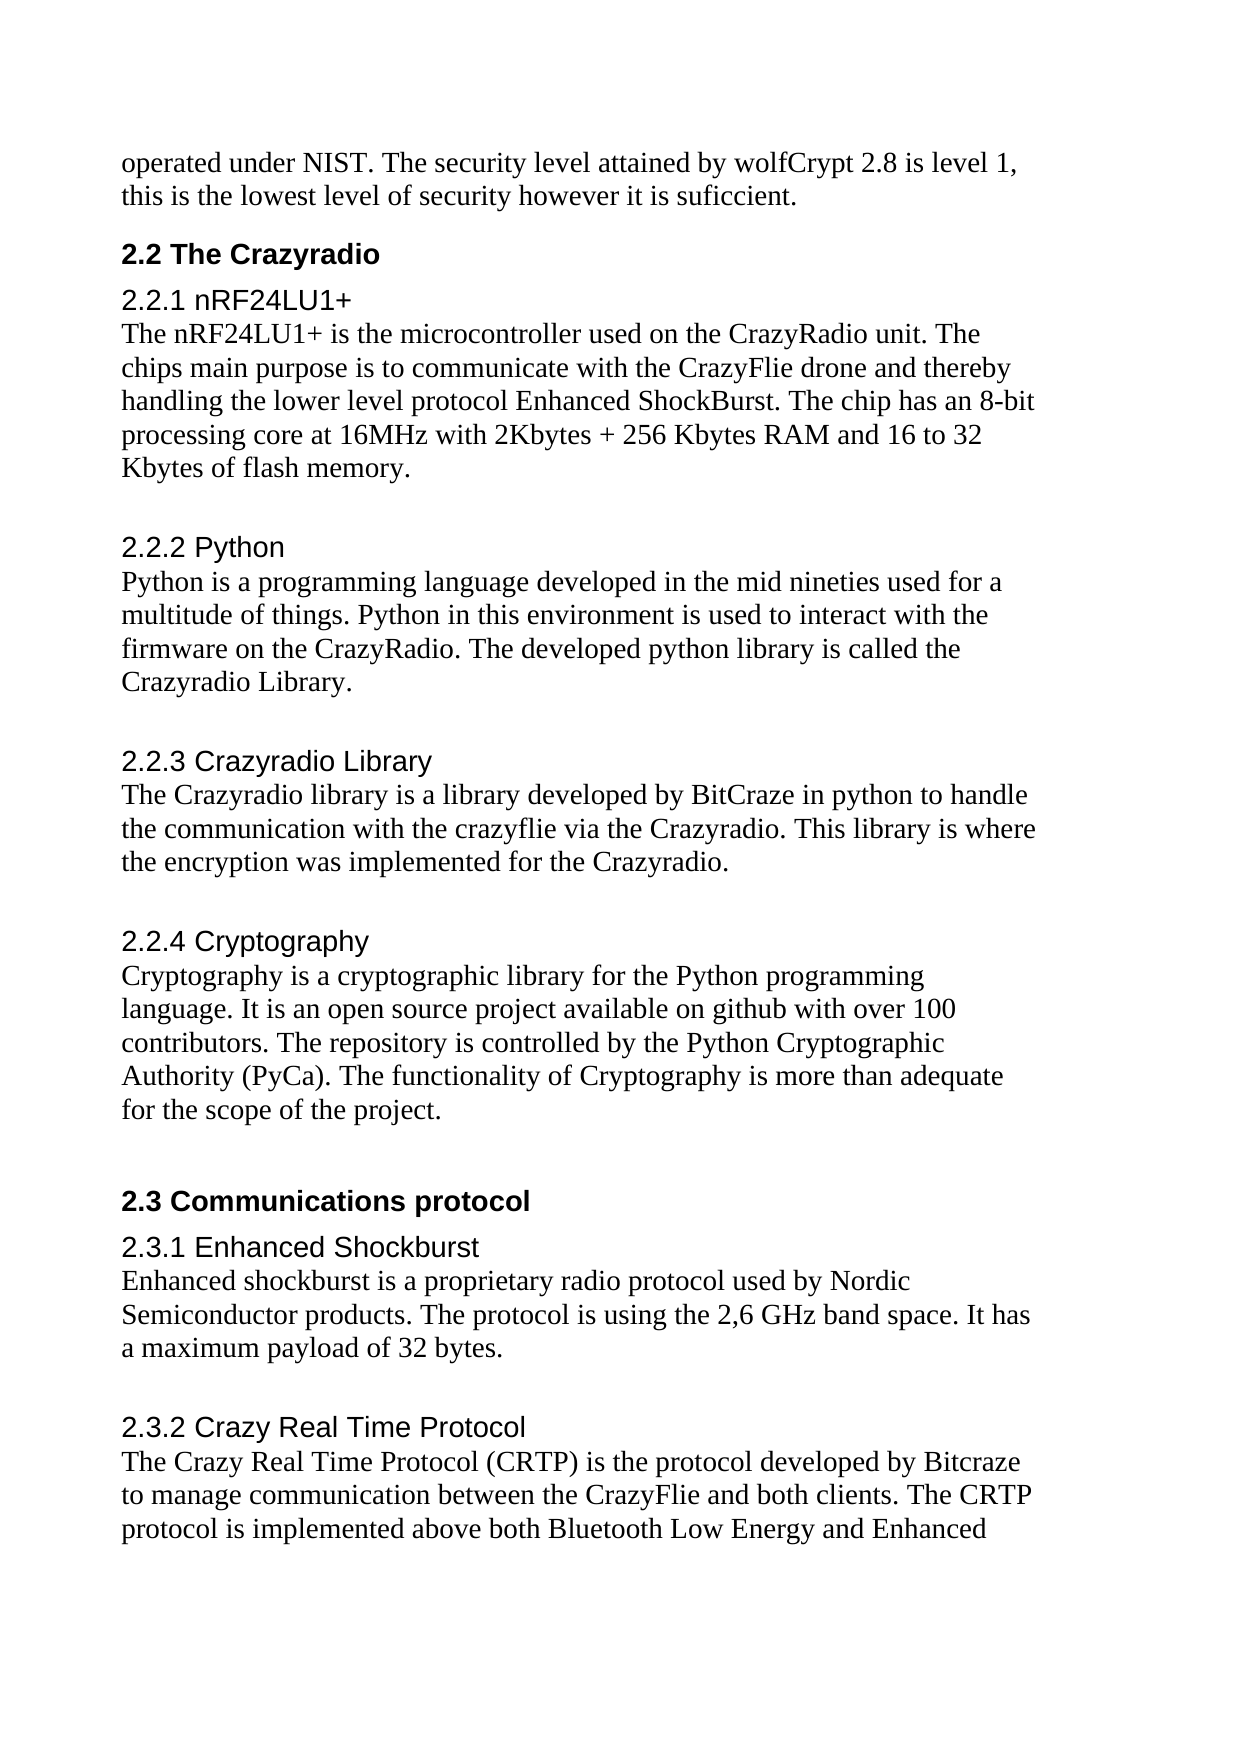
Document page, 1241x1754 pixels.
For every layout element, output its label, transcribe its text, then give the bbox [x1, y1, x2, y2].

text Python is a programming language developed in the mid nineties used for a multitude of things. Python in this environment is used to interact with the firmware on the CrazyRadio. The developed python library is called the Crazyradio Library. [121, 564, 1042, 698]
text operated under NIST. The security level attained by wolfCrypt 2.8 is level 1, this is the lowest level of security however it is suficcient. [121, 145, 1042, 212]
subtitle Crazy Real Time Protocol [121, 1410, 1042, 1444]
subtitle Python [121, 530, 1042, 564]
subtitle Communications protocol [121, 1184, 1042, 1217]
subtitle Cryptography [121, 924, 1042, 958]
text The Crazyradio library is a library developed by BitCraze in python to handle the communication with the crazyflie via the Crazyradio. This library is where the encryption was implemented for the Crazyradio. [121, 777, 1042, 878]
subtitle Enhanced Shockburst [121, 1230, 1042, 1263]
text The Crazy Real Time Protocol (CRTP) is the protocol developed by Bitcraze to manage communication between the CrazyFlie and both clients. The CRTP protocol is implemented above both Bluetooth Low Energy and Enhanced [121, 1444, 1042, 1544]
text Cryptography is a cryptographic library for the Python programming language. It is an open source project available on github with over 100 contributors. The repository is controlled by the Python Cryptographic Authority (PyCa). The functionality of Cryptography is more than adequate for the scope of the project. [121, 958, 1042, 1125]
text Enhanced shockburst is a proprietary radio protocol used by Nordic Semiconductor products. The protocol is using the 2,6 GHz band space. It has a maximum payload of 32 bytes. [121, 1263, 1042, 1364]
text The nRF24LU1+ is the microcontroller used on the CrazyRadio unit. The chips main purpose is to communicate with the CrazyFlie drone and thereby handling the lower level protocol Enhanced ShockBurst. The chip has an 8-bit processing core at 16MHz with 2Kbytes + 256 Kbytes RAM and 16 to 32 Kbytes of flash memory. [121, 316, 1042, 484]
subtitle nRF24LU1+ [121, 283, 1042, 316]
subtitle The Crazyradio [121, 237, 1042, 270]
subtitle Crazyradio Library [121, 744, 1042, 777]
